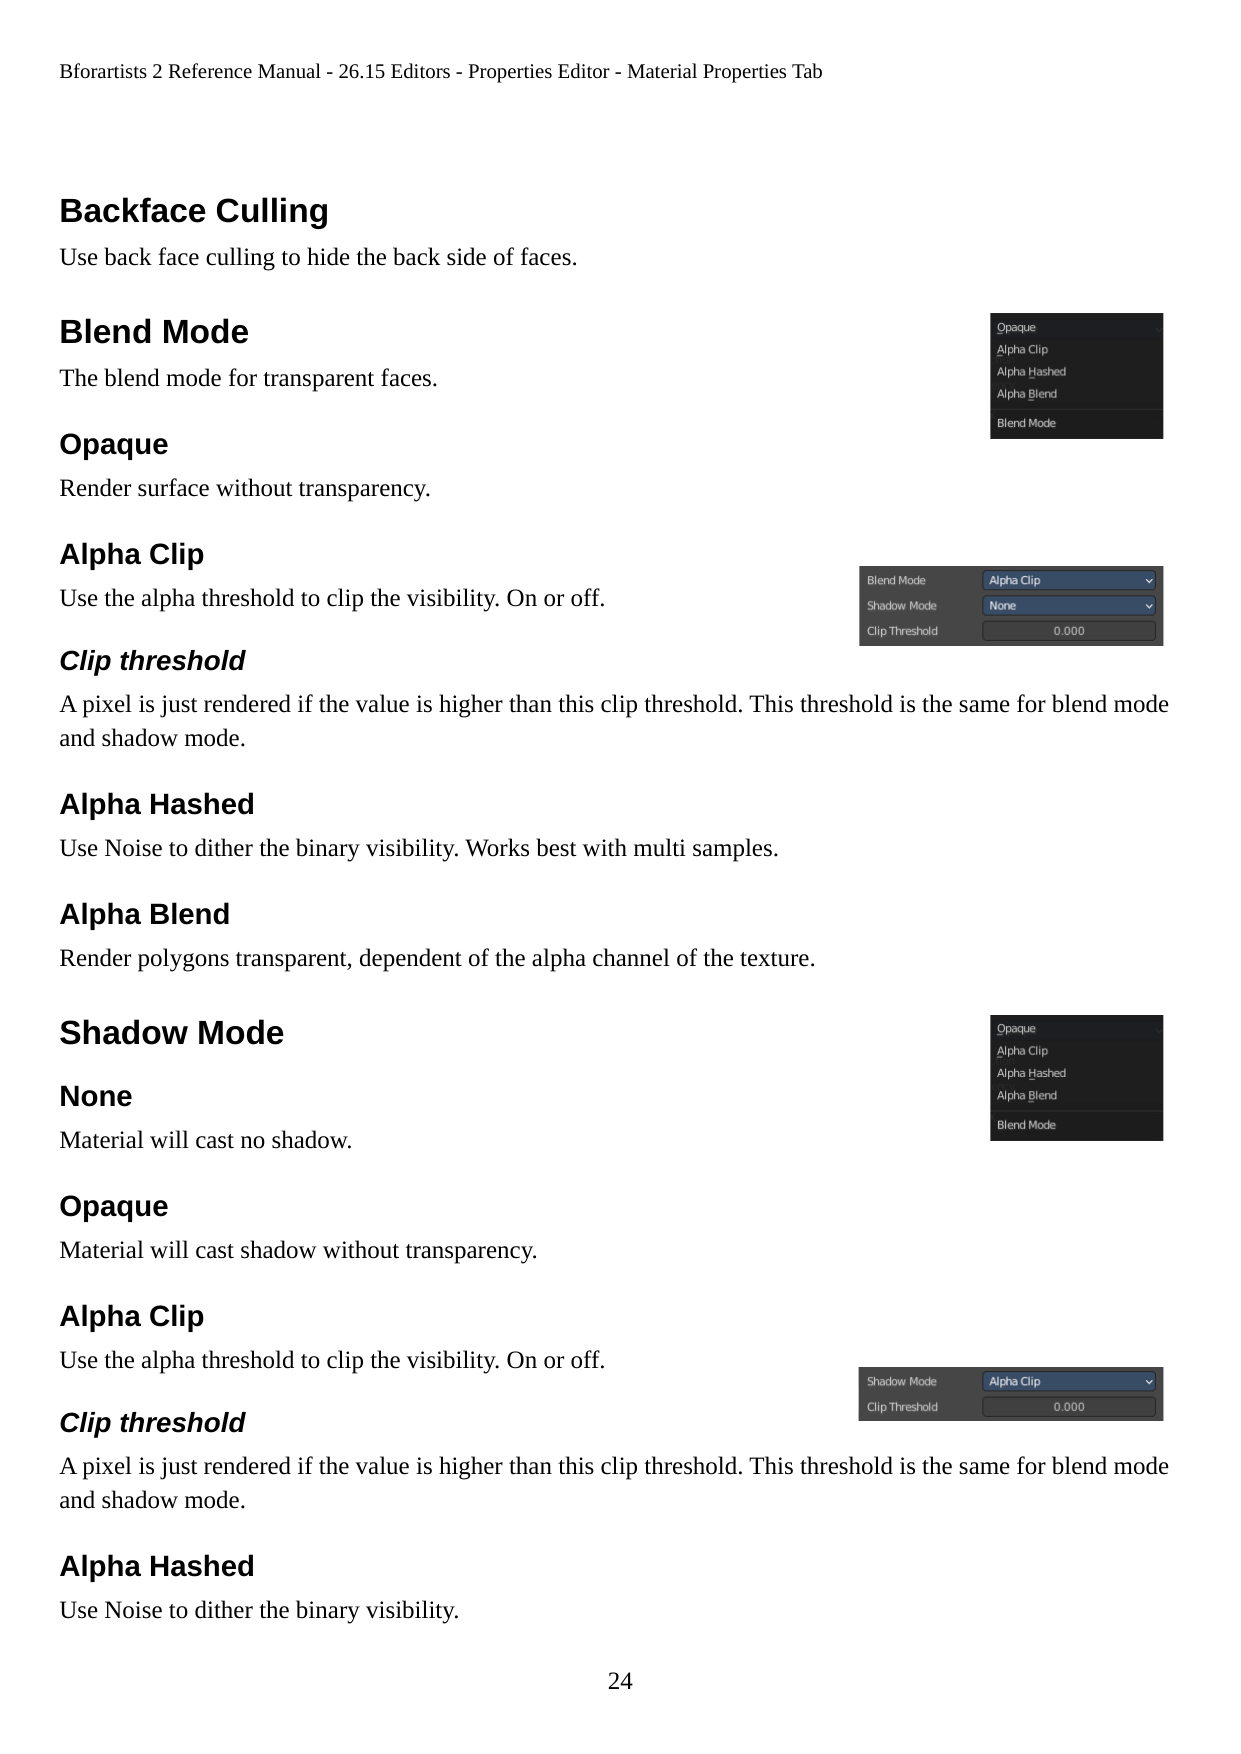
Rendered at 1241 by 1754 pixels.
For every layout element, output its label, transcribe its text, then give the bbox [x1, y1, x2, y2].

text The blend mode for transparent faces. [59, 363, 990, 392]
subtitle Backface Culling [59, 191, 1181, 229]
subtitle Opaque [59, 1189, 1181, 1222]
picture [990, 1015, 1164, 1141]
picture [858, 1367, 1164, 1421]
picture [990, 313, 1164, 439]
subtitle Opaque [59, 427, 1181, 461]
subtitle Alpha Clip [59, 537, 1181, 570]
text Render polygons transparent, dependent of the alpha channel of the texture. [59, 943, 1181, 972]
text Material will cast shadow without transparency. [59, 1235, 1181, 1264]
text Render surface without transparency. [59, 473, 1181, 502]
text Use Noise to dither the binary visibility. [59, 1595, 1181, 1624]
text Material will cast no shadow. [59, 1125, 1181, 1154]
subtitle Alpha Hashed [59, 1549, 1181, 1583]
text A pixel is just rendered if the value is higher than this clip threshold. This threshold is the same for blend mode and shadow mode. [59, 1451, 1181, 1514]
subtitle Shadow Mode [59, 1013, 1181, 1052]
subtitle Alpha Hashed [59, 787, 1181, 821]
text Use the alpha threshold to clip the visibility. On or off. [59, 583, 859, 612]
subtitle None [59, 1079, 990, 1112]
text Use Noise to dither the binary visibility. Works best with multi samples. [59, 833, 1181, 862]
picture [859, 566, 1164, 646]
subtitle [1164, 1079, 1181, 1112]
subtitle Blend Mode [59, 312, 1181, 351]
subtitle Clip threshold [59, 644, 1181, 676]
text Use back face culling to hide the back side of faces. [59, 242, 1181, 271]
subtitle Alpha Clip [59, 1298, 1181, 1332]
text Use the alpha threshold to clip the visibility. On or off. [59, 1345, 1181, 1373]
subtitle Alpha Blend [59, 897, 1181, 931]
text A pixel is just rendered if the value is higher than this clip threshold. This threshold is the same for blend mode and shadow mode. [59, 689, 1181, 752]
subtitle Clip threshold [59, 1406, 1181, 1438]
